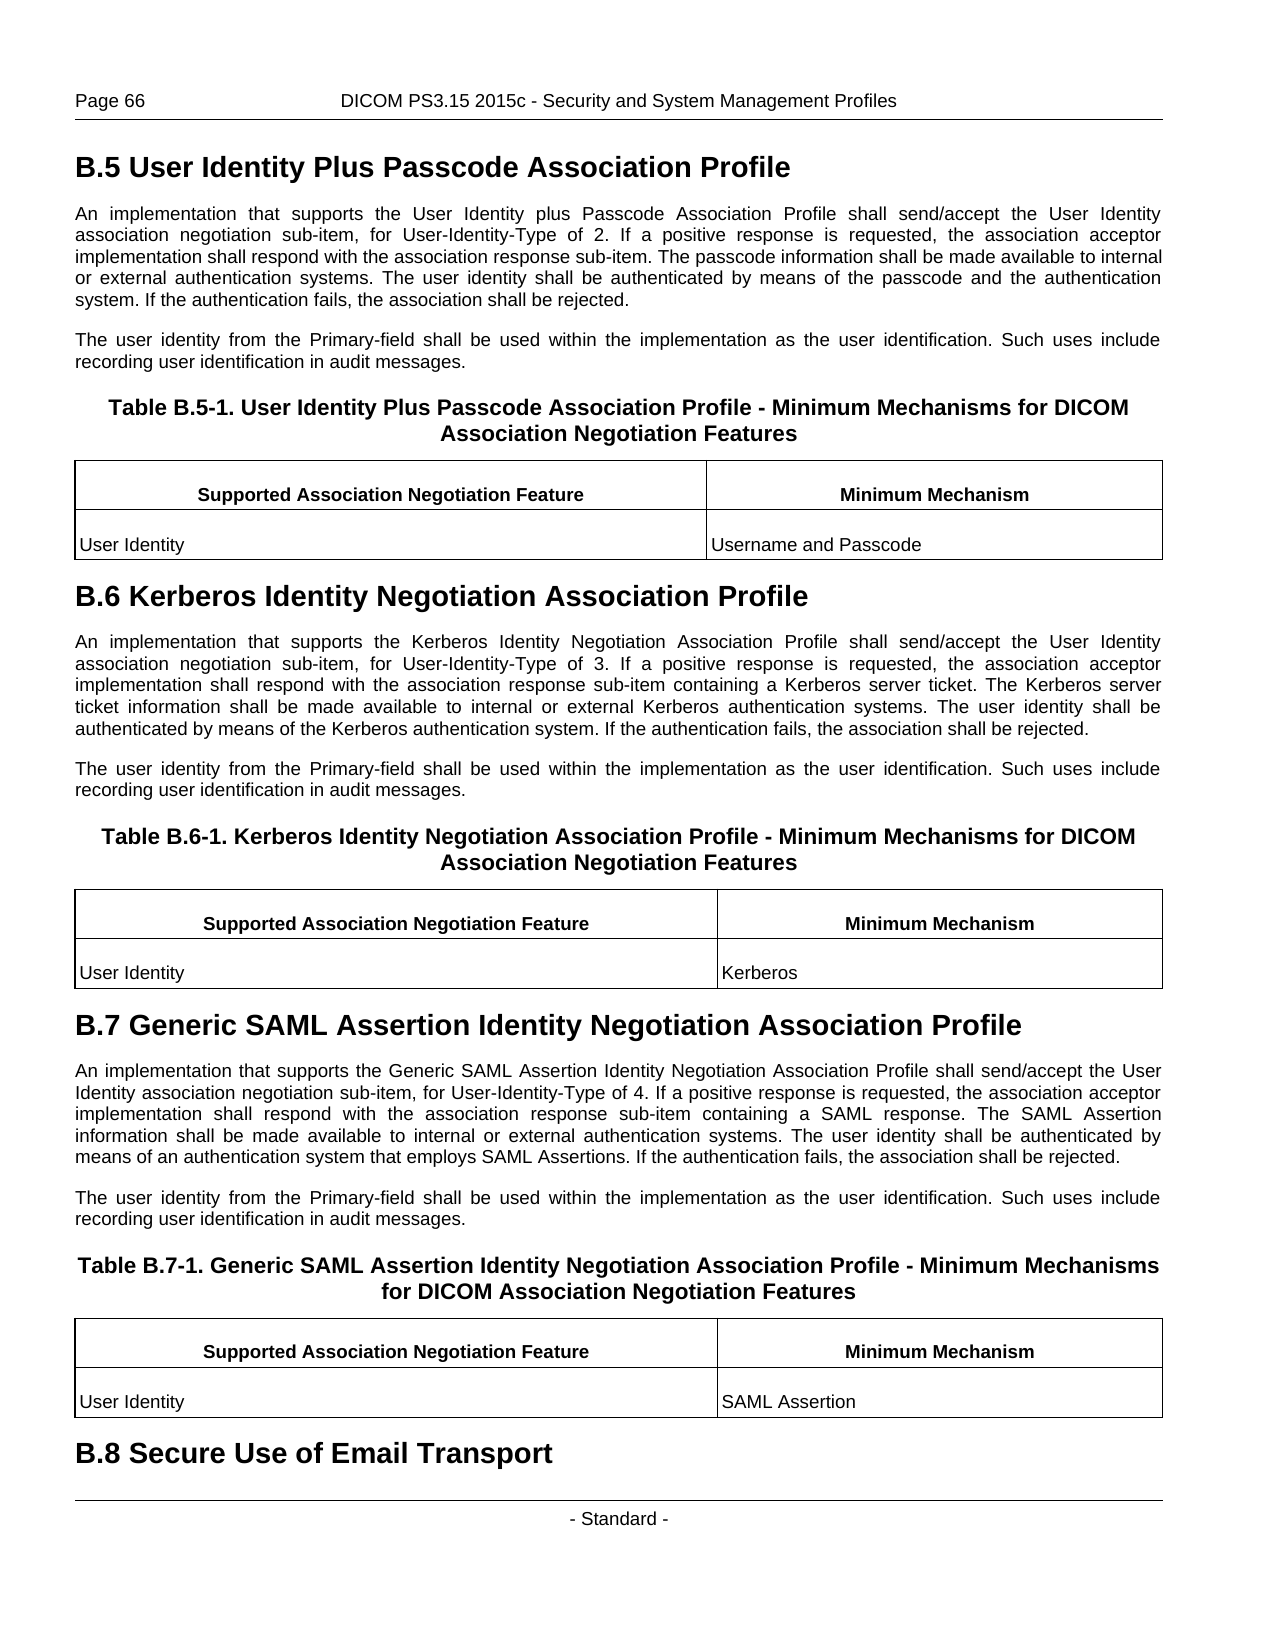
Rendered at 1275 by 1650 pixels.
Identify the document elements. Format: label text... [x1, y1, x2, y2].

table_header Minimum Mechanism [718, 890, 1162, 938]
table_header Minimum Mechanism [707, 461, 1162, 509]
table_header Supported Association Negotiation Feature [76, 890, 717, 938]
text Table B.7-1. Generic SAML Assertion Identity Negotiation Association Profile - Minimum Mechanisms for DICOM Association Negotiation Features [75, 1252, 1162, 1304]
table_header Supported Association Negotiation Feature [76, 1319, 717, 1367]
table_cell Kerberos [718, 939, 1162, 988]
text B.8 Secure Use of Email Transport [75, 1437, 1162, 1470]
text An implementation that supports the User Identity plus Passcode Association Profile shall send/accept the User Identity association negotiation sub-item, for User-Identity-Type of 2. If a positive response is requested, the association acceptor implementation shall respond with the association response sub-item. The passcode information shall be made available to internal or external authentication systems. The user identity shall be authenticated by means of the passcode and the authentication system. If the authentication fails, the association shall be rejected. [75, 202, 1162, 310]
table_cell User Identity [76, 510, 706, 559]
table_cell User Identity [76, 939, 717, 988]
table_cell User Identity [76, 1368, 717, 1417]
table_header Supported Association Negotiation Feature [76, 461, 706, 509]
text B.7 Generic SAML Assertion Identity Negotiation Association Profile [75, 1008, 1162, 1041]
text An implementation that supports the Kerberos Identity Negotiation Association Profile shall send/accept the User Identity association negotiation sub-item, for User-Identity-Type of 3. If a positive response is requested, the association acceptor implementation shall respond with the association response sub-item containing a Kerberos server ticket. The Kerberos server ticket information shall be made available to internal or external Kerberos authentication systems. The user identity shall be authenticated by means of the Kerberos authentication system. If the authentication fails, the association shall be rejected. [75, 631, 1162, 739]
text Table B.5-1. User Identity Plus Passcode Association Profile - Minimum Mechanisms for DICOM Association Negotiation Features [75, 394, 1162, 446]
table_header Minimum Mechanism [718, 1319, 1162, 1367]
text The user identity from the Primary-field shall be used within the implementation as the user identification. Such uses include recording user identification in audit messages. [75, 758, 1162, 801]
text Table B.6-1. Kerberos Identity Negotiation Association Profile - Minimum Mechanisms for DICOM Association Negotiation Features [75, 823, 1162, 875]
table_cell Username and Passcode [707, 510, 1162, 559]
text B.5 User Identity Plus Passcode Association Profile [75, 150, 1162, 183]
text The user identity from the Primary-field shall be used within the implementation as the user identification. Such uses include recording user identification in audit messages. [75, 1187, 1162, 1230]
table_cell SAML Assertion [718, 1368, 1162, 1417]
text An implementation that supports the Generic SAML Assertion Identity Negotiation Association Profile shall send/accept the User Identity association negotiation sub-item, for User-Identity-Type of 4. If a positive response is requested, the association acceptor implementation shall respond with the association response sub-item containing a SAML response. The SAML Assertion information shall be made available to internal or external authentication systems. The user identity shall be authenticated by means of an authentication system that employs SAML Assertions. If the authentication fails, the association shall be rejected. [75, 1060, 1162, 1168]
text B.6 Kerberos Identity Negotiation Association Profile [75, 579, 1162, 612]
text The user identity from the Primary-field shall be used within the implementation as the user identification. Such uses include recording user identification in audit messages. [75, 329, 1162, 372]
